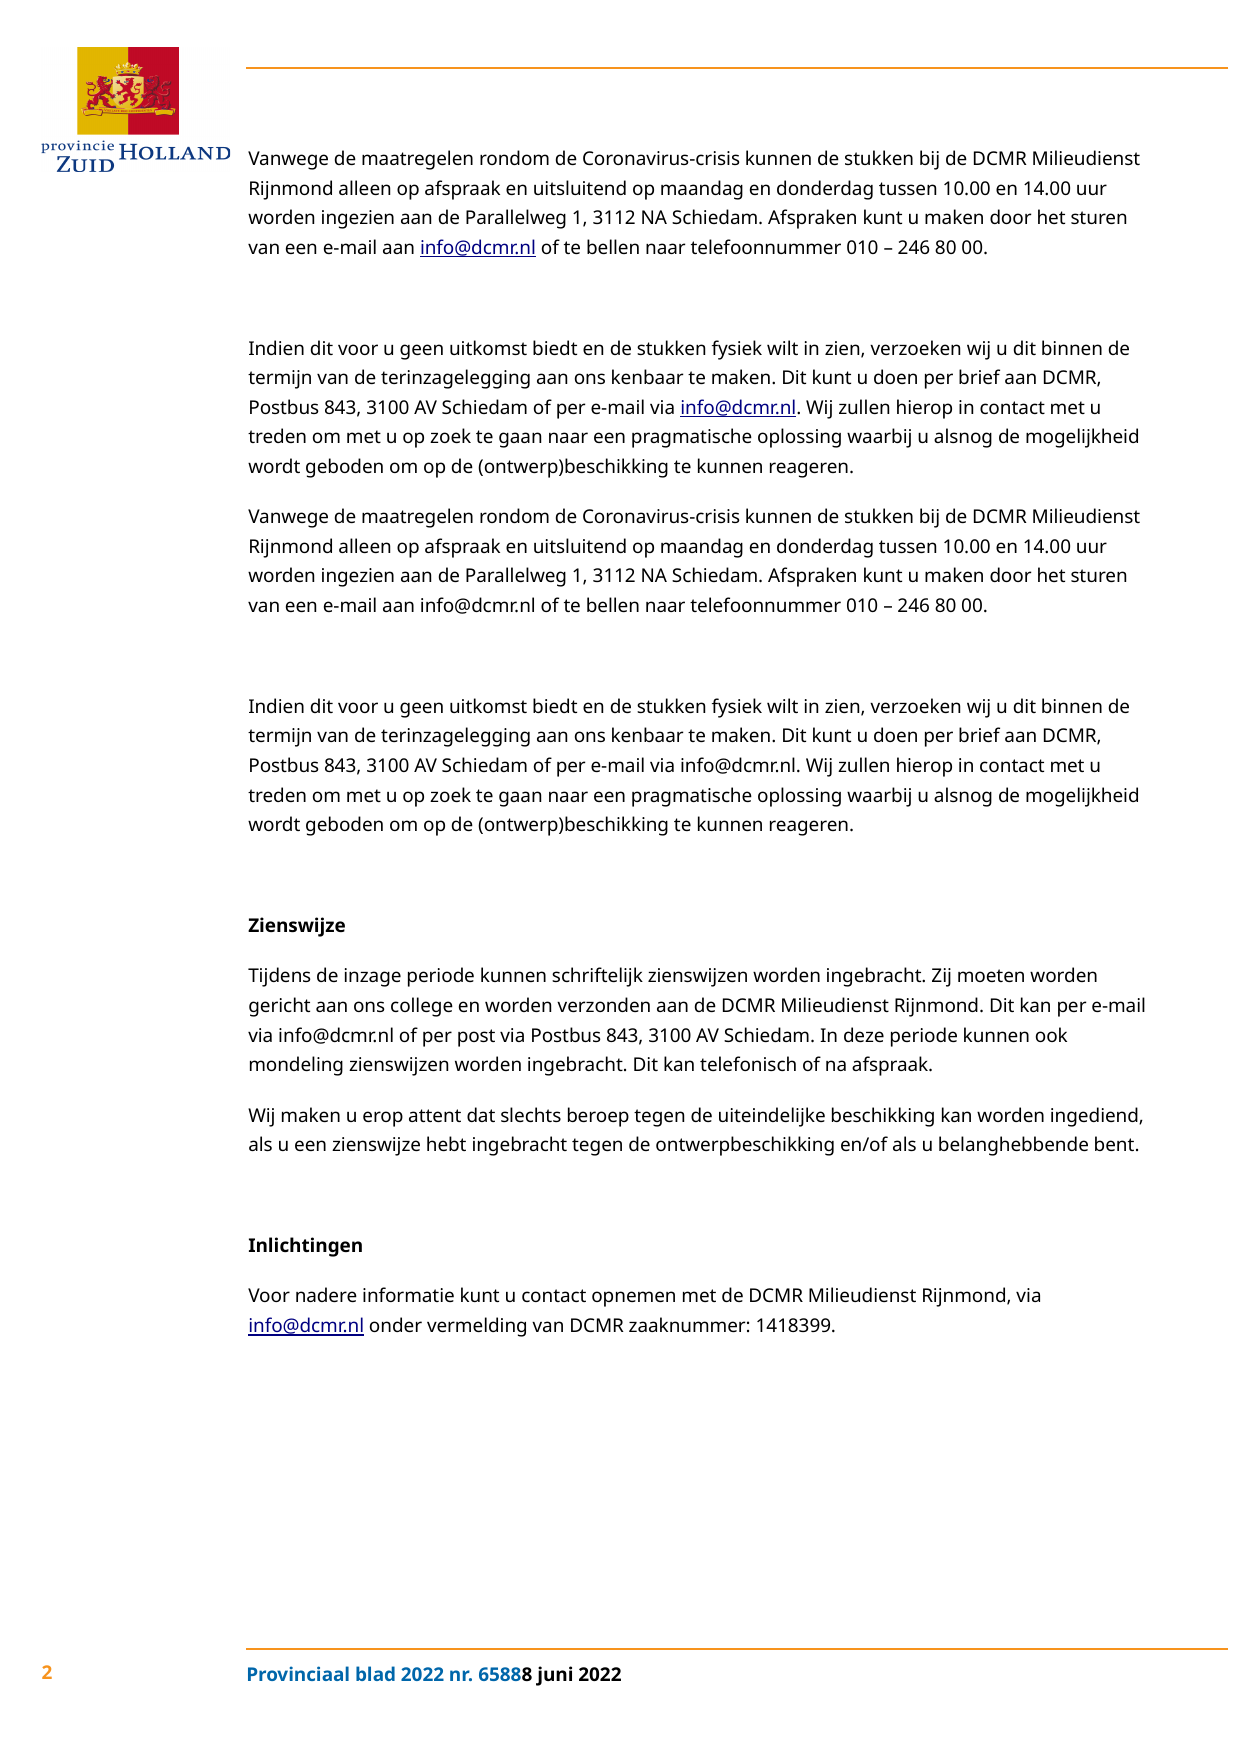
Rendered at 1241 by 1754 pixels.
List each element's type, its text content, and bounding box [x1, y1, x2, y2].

text Indien dit voor u geen uitkomst biedt en de stukken fysiek wilt in zien, verzoeken wij u dit binnen de termijn van de terinzagelegging aan ons kenbaar te maken. Dit kunt u doen per brief aan DCMR, Postbus 843, 3100 AV Schiedam of per e-mail via info@dcmr.nl. Wij zullen hierop in contact met u treden om met u op zoek te gaan naar een pragmatische oplossing waarbij u alsnog de mogelijkheid wordt geboden om op de (ontwerp)beschikking te kunnen reageren. [248, 335, 1152, 479]
picture [41, 47, 231, 172]
text Vanwege de maatregelen rondom de Coronavirus-crisis kunnen de stukken bij de DCMR Milieudienst Rijnmond alleen op afspraak en uitsluitend op maandag en donderdag tussen 10.00 en 14.00 uur worden ingezien aan de Parallelweg 1, 3112 NA Schiedam. Afspraken kunt u maken door het sturen van een e-mail aan info@dcmr.nl of te bellen naar telefoonnummer 010 – 246 80 00. [248, 503, 1152, 618]
text Wij maken u erop attent dat slechts beroep tegen de uiteindelijke beschikking kan worden ingediend, als u een zienswijze hebt ingebracht tegen de ontwerpbeschikking en/of als u belanghebbende bent. [248, 1102, 1152, 1157]
text Indien dit voor u geen uitkomst biedt en de stukken fysiek wilt in zien, verzoeken wij u dit binnen de termijn van de terinzagelegging aan ons kenbaar te maken. Dit kunt u doen per brief aan DCMR, Postbus 843, 3100 AV Schiedam of per e-mail via info@dcmr.nl. Wij zullen hierop in contact met u treden om met u op zoek te gaan naar een pragmatische oplossing waarbij u alsnog de mogelijkheid wordt geboden om op de (ontwerp)beschikking te kunnen reageren. [248, 693, 1152, 837]
text Voor nadere informatie kunt u contact opnemen met de DCMR Milieudienst Rijnmond, via info@dcmr.nl onder vermelding van DCMR zaaknummer: 1418399. [248, 1283, 1152, 1338]
text Zienswijze [248, 912, 1152, 938]
text Tijdens de inzage periode kunnen schriftelijk zienswijzen worden ingebracht. Zij moeten worden gericht aan ons college en worden verzonden aan de DCMR Milieudienst Rijnmond. Dit kan per e-mail via info@dcmr.nl of per post via Postbus 843, 3100 AV Schiedam. In deze periode kunnen ook mondeling zienswijzen worden ingebracht. Dit kan telefonisch of na afspraak. [248, 963, 1152, 1077]
text Vanwege de maatregelen rondom de Coronavirus-crisis kunnen de stukken bij de DCMR Milieudienst Rijnmond alleen op afspraak en uitsluitend op maandag en donderdag tussen 10.00 en 14.00 uur worden ingezien aan de Parallelweg 1, 3112 NA Schiedam. Afspraken kunt u maken door het sturen van een e-mail aan info@dcmr.nl of te bellen naar telefoonnummer 010 – 246 80 00. [248, 145, 1152, 260]
text Inlichtingen [248, 1232, 1152, 1258]
